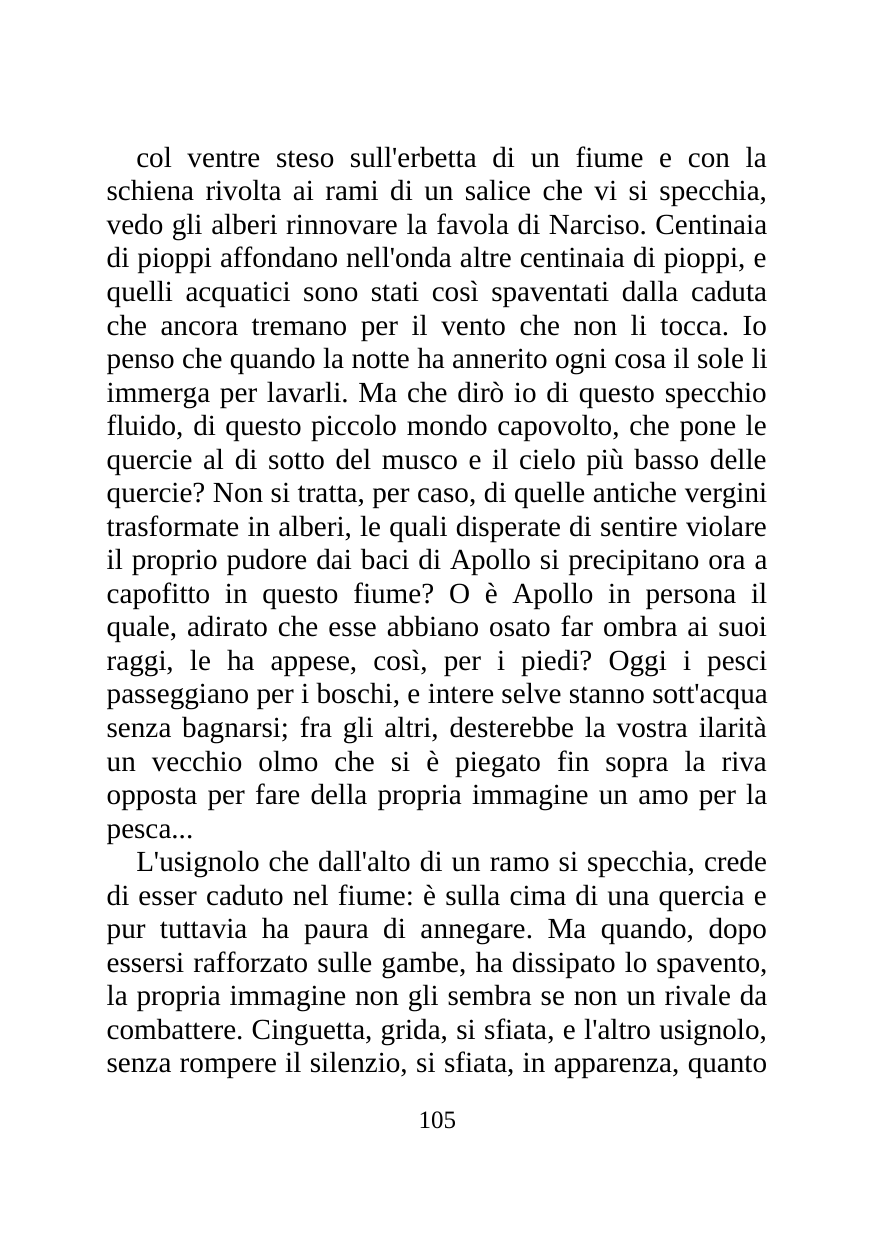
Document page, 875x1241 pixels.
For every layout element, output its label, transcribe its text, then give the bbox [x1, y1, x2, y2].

text col ventre steso sull'erbetta di un fiume e con la schiena rivolta ai rami di un salice che vi si specchia, vedo gli alberi rinnovare la favola di Narciso. Centinaia di pioppi affondano nell'onda altre centinaia di pioppi, e quelli acquatici sono stati così spaventati dalla caduta che ancora tremano per il vento che non li tocca. Io penso che quando la notte ha annerito ogni cosa il sole li immerga per lavarli. Ma che dirò io di questo specchio fluido, di questo piccolo mondo capovolto, che pone le quercie al di sotto del musco e il cielo più basso delle quercie? Non si tratta, per caso, di quelle antiche vergini trasformate in alberi, le quali disperate di sentire violare il proprio pudore dai baci di Apollo si precipitano ora a capofitto in questo fiume? O è Apollo in persona il quale, adirato che esse abbiano osato far ombra ai suoi raggi, le ha appese, così, per i piedi? Oggi i pesci passeggiano per i boschi, e intere selve stanno sott'acqua senza bagnarsi; fra gli altri, desterebbe la vostra ilarità un vecchio olmo che si è piegato fin sopra la riva opposta per fare della propria immagine un amo per la pesca... [106, 140, 768, 844]
text L'usignolo che dall'alto di un ramo si specchia, crede di esser caduto nel fiume: è sulla cima di una quercia e pur tuttavia ha paura di annegare. Ma quando, dopo essersi rafforzato sulle gambe, ha dissipato lo spavento, la propria immagine non gli sembra se non un rivale da combattere. Cinguetta, grida, si sfiata, e l'altro usignolo, senza rompere il silenzio, si sfiata, in apparenza, quanto [106, 844, 768, 1079]
